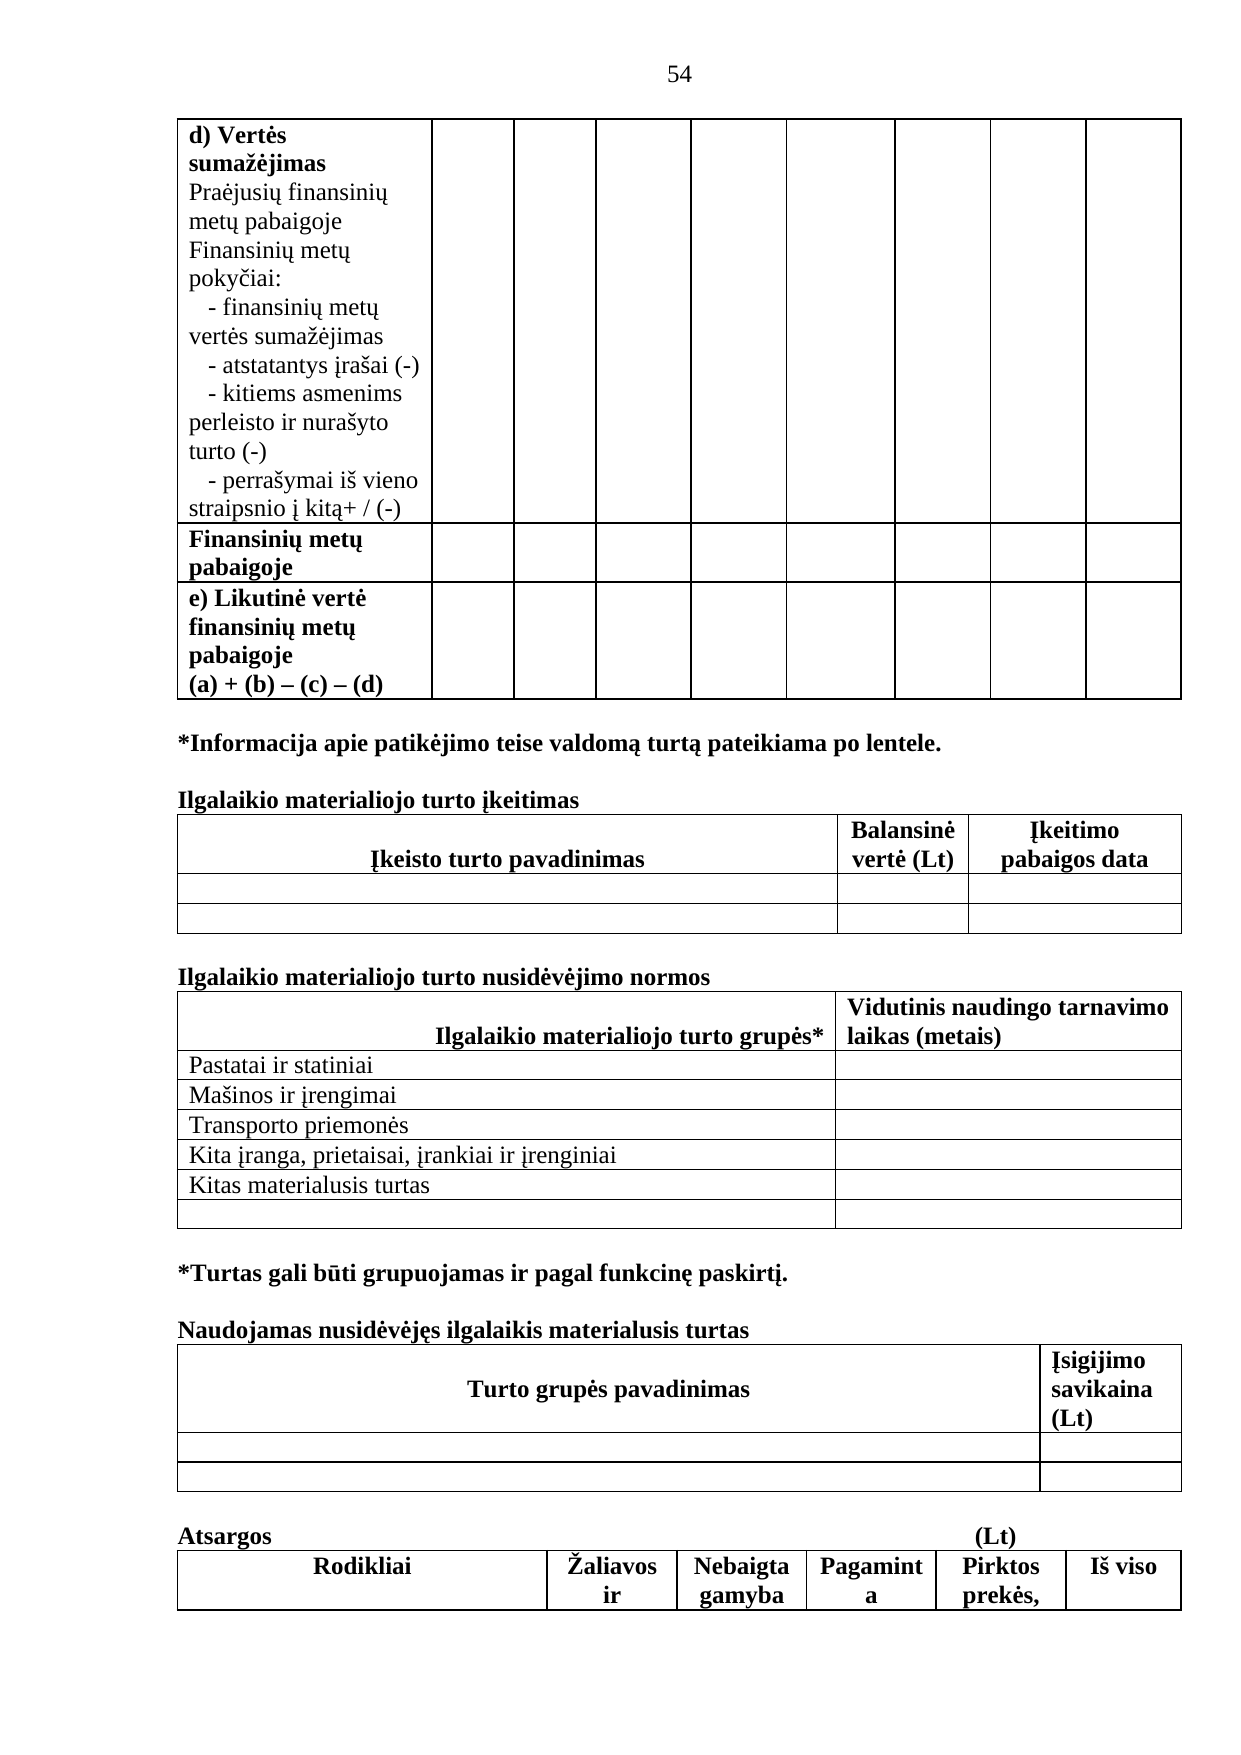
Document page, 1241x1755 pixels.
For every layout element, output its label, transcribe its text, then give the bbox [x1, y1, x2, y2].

table_header Pagaminta [807, 1551, 935, 1609]
table_cell Kitas materialusis turtas [178, 1170, 835, 1198]
text Ilgalaikio materialiojo turto įkeitimas [177, 786, 1181, 814]
table_cell e) Likutinė vertė finansinių metų pabaigoje (a) + (b) – (c) – (d) [178, 583, 431, 698]
text Ilgalaikio materialiojo turto nusidėvėjimo normos [177, 962, 1181, 991]
table_cell [692, 583, 786, 698]
table_cell [838, 874, 968, 903]
table_cell [991, 120, 1085, 522]
table_cell [597, 524, 690, 581]
table_cell [836, 1200, 1181, 1228]
table_cell [433, 524, 513, 581]
table_cell [787, 583, 894, 698]
table_cell [515, 524, 595, 581]
table_cell [692, 120, 786, 522]
table_cell [597, 583, 690, 698]
table_cell [836, 1170, 1181, 1198]
table_cell [1041, 1463, 1181, 1491]
table_cell [178, 1200, 835, 1228]
table_cell [178, 874, 837, 903]
table_cell [836, 1140, 1181, 1169]
table_cell [515, 583, 595, 698]
table_header Balansinė vertė (Lt) [838, 815, 968, 873]
table_cell Kita įranga, prietaisai, įrankiai ir įrenginiai [178, 1140, 835, 1169]
table_cell d) Vertės sumažėjimas Praėjusių finansinių metų pabaigoje Finansinių metų pokyčiai: - finansinių metų vertės sumažėjimas - atstatantys įrašai (-) - kitiems asmenims perleisto ir nurašyto turto (-) - perrašymai iš vieno straipsnio į kitą+ / (-) [178, 120, 431, 522]
table_header Įsigijimo savikaina (Lt) [1041, 1345, 1181, 1432]
table_cell Mašinos ir įrengimai [178, 1080, 835, 1109]
table_cell [433, 583, 513, 698]
text *Turtas gali būti grupuojamas ir pagal funkcinę paskirtį. [177, 1258, 1181, 1287]
table_header Nebaigta gamyba [678, 1551, 806, 1609]
table_cell [597, 120, 690, 522]
table_cell [1087, 120, 1180, 522]
text Atsargos (Lt) [177, 1521, 1181, 1550]
table_header Rodikliai [178, 1551, 546, 1609]
table_cell Pastatai ir statiniai [178, 1051, 835, 1079]
table_cell [178, 904, 837, 932]
table_header Žaliavos ir [548, 1551, 676, 1609]
table_cell [838, 904, 968, 932]
table_cell [787, 524, 894, 581]
table_cell Finansinių metų pabaigoje [178, 524, 431, 581]
table_cell [1087, 524, 1180, 581]
table_header Iš viso [1067, 1551, 1180, 1609]
table_cell [692, 524, 786, 581]
table_cell [991, 583, 1085, 698]
text *Informacija apie patikėjimo teise valdomą turtą pateikiama po lentele. [177, 728, 1181, 757]
table_cell [896, 583, 990, 698]
table_cell [896, 120, 990, 522]
table_cell [836, 1080, 1181, 1109]
table_cell [1041, 1433, 1181, 1461]
table_cell [515, 120, 595, 522]
table_cell [178, 1463, 1039, 1491]
table_header Įkeitimo pabaigos data [969, 815, 1181, 873]
table_cell [433, 120, 513, 522]
table_cell [178, 1433, 1039, 1461]
table_header Vidutinis naudingo tarnavimo laikas (metais) [836, 992, 1181, 1049]
table_cell [787, 120, 894, 522]
table_cell [991, 524, 1085, 581]
table_cell [969, 904, 1181, 932]
text Naudojamas nusidėvėjęs ilgalaikis materialusis turtas [177, 1316, 1181, 1344]
table_cell Transporto priemonės [178, 1110, 835, 1139]
table_header Įkeisto turto pavadinimas [178, 815, 837, 873]
table_header Turto grupės pavadinimas [178, 1345, 1039, 1432]
table_cell [1087, 583, 1180, 698]
table_header Ilgalaikio materialiojo turto grupės* [178, 992, 835, 1049]
table_cell [836, 1110, 1181, 1139]
table_cell [896, 524, 990, 581]
table_cell [836, 1051, 1181, 1079]
table_cell [969, 874, 1181, 903]
table_header Pirktos prekės, [937, 1551, 1065, 1609]
